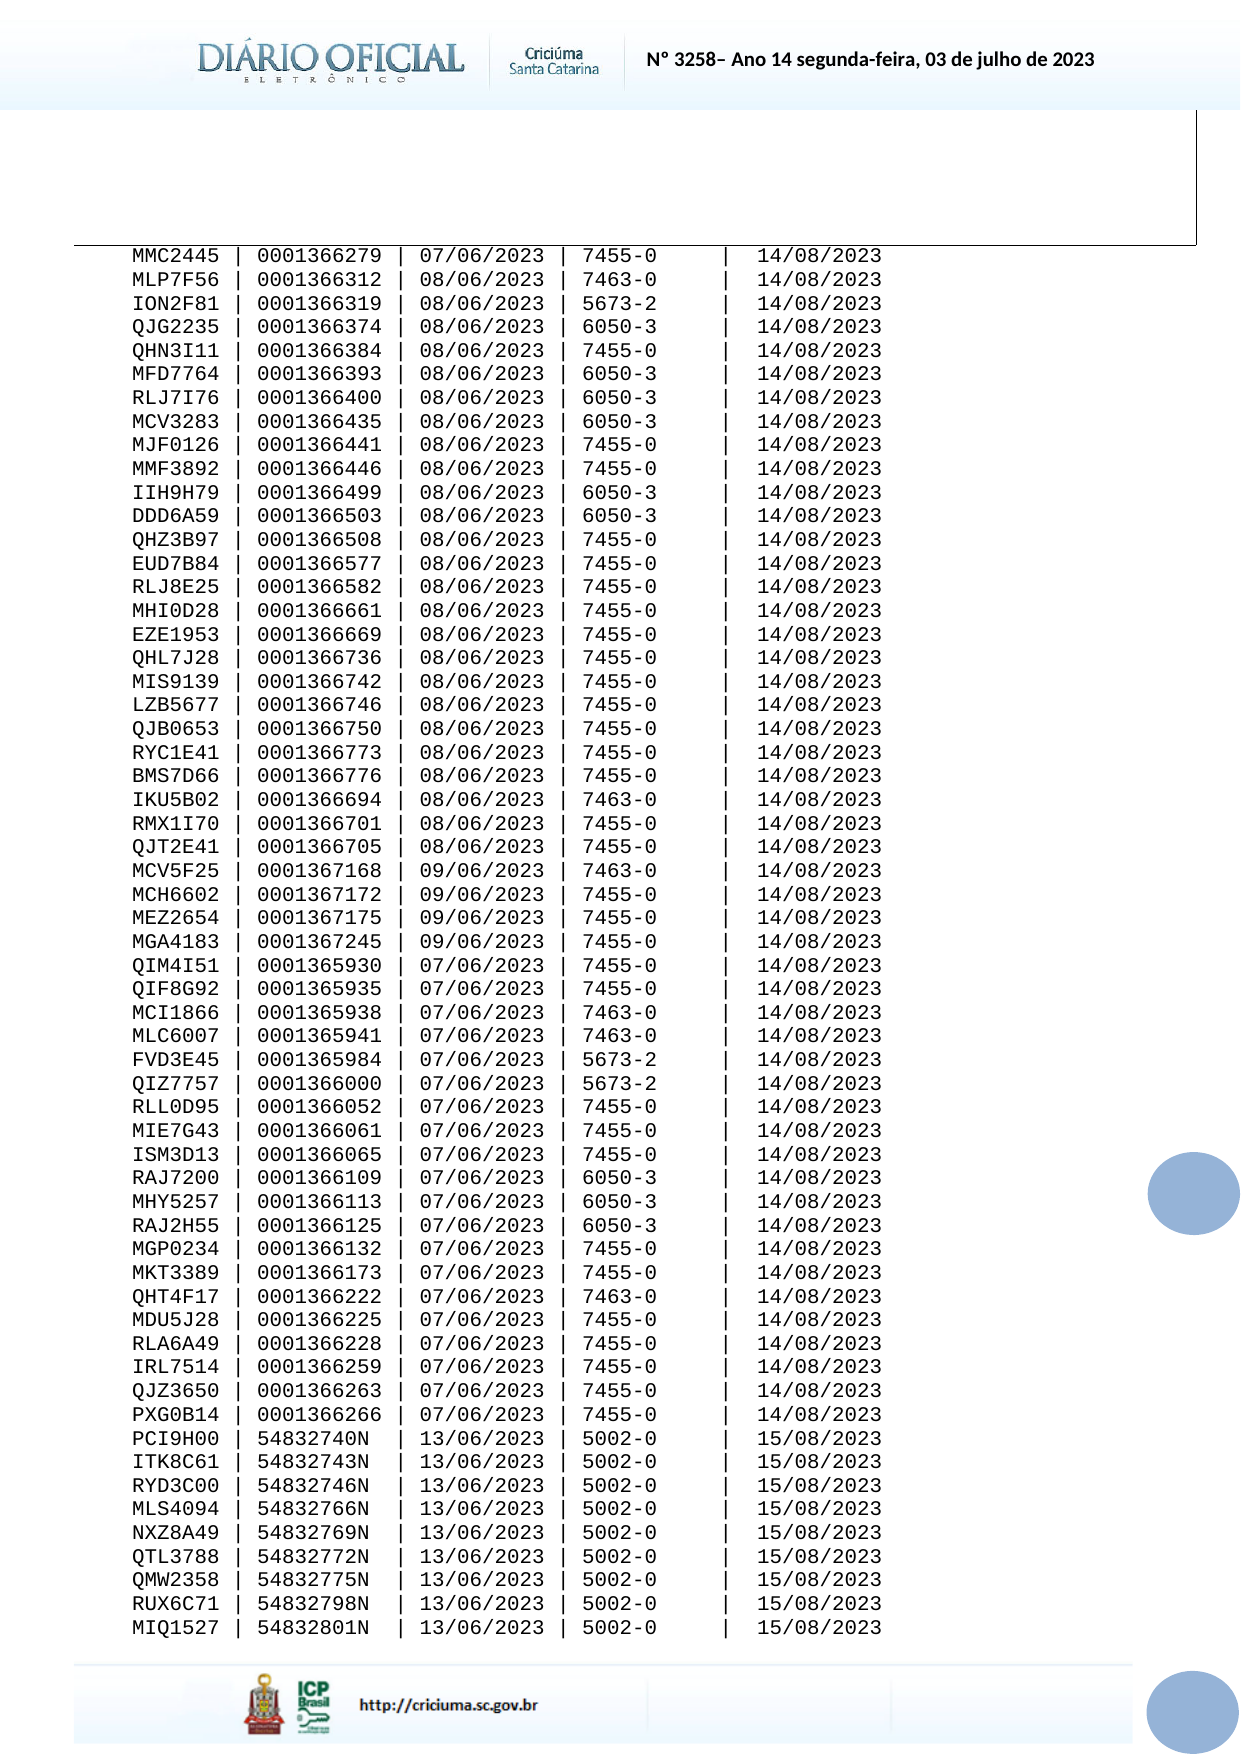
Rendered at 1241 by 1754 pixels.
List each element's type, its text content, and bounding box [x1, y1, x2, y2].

text RLL0D95 | 0001366052 | 07/06/2023 | 7455-0 | 14/08/2023 [44, 1096, 1196, 1120]
text RYD3C00 | 54832746N | 13/06/2023 | 5002-0 | 15/08/2023 [44, 1475, 1196, 1498]
text QIM4I51 | 0001365930 | 07/06/2023 | 7455-0 | 14/08/2023 [44, 954, 1196, 978]
text EUD7B84 | 0001366577 | 08/06/2023 | 7455-0 | 14/08/2023 [44, 553, 1196, 576]
text QJB0653 | 0001366750 | 08/06/2023 | 7455-0 | 14/08/2023 [44, 718, 1196, 742]
text FVD3E45 | 0001365984 | 07/06/2023 | 5673-2 | 14/08/2023 [44, 1049, 1196, 1073]
text MCH6602 | 0001367172 | 09/06/2023 | 7455-0 | 14/08/2023 [44, 884, 1196, 907]
text BMS7D66 | 0001366776 | 08/06/2023 | 7455-0 | 14/08/2023 [44, 765, 1196, 789]
text MMF3892 | 0001366446 | 08/06/2023 | 7455-0 | 14/08/2023 [44, 458, 1196, 482]
text MGA4183 | 0001367245 | 09/06/2023 | 7455-0 | 14/08/2023 [44, 931, 1196, 954]
text DDD6A59 | 0001366503 | 08/06/2023 | 6050-3 | 14/08/2023 [44, 505, 1196, 529]
text MIE7G43 | 0001366061 | 07/06/2023 | 7455-0 | 14/08/2023 [44, 1120, 1196, 1144]
text MCV3283 | 0001366435 | 08/06/2023 | 6050-3 | 14/08/2023 [44, 411, 1196, 434]
text MMC2445 | 0001366279 | 07/06/2023 | 7455-0 | 14/08/2023 [44, 245, 1196, 269]
text MCV5F25 | 0001367168 | 09/06/2023 | 7463-0 | 14/08/2023 [44, 860, 1196, 884]
text EZE1953 | 0001366669 | 08/06/2023 | 7455-0 | 14/08/2023 [44, 623, 1196, 647]
text MHI0D28 | 0001366661 | 08/06/2023 | 7455-0 | 14/08/2023 [44, 600, 1196, 623]
text MLS4094 | 54832766N | 13/06/2023 | 5002-0 | 15/08/2023 [44, 1498, 1196, 1522]
text ION2F81 | 0001366319 | 08/06/2023 | 5673-2 | 14/08/2023 [44, 292, 1196, 316]
text PCI9H00 | 54832740N | 13/06/2023 | 5002-0 | 15/08/2023 [44, 1427, 1196, 1451]
text QHZ3B97 | 0001366508 | 08/06/2023 | 7455-0 | 14/08/2023 [44, 529, 1196, 553]
text RAJ7200 | 0001366109 | 07/06/2023 | 6050-3 | 14/08/2023 [44, 1167, 1157, 1191]
text QIZ7757 | 0001366000 | 07/06/2023 | 5673-2 | 14/08/2023 [44, 1073, 1196, 1096]
text RUX6C71 | 54832798N | 13/06/2023 | 5002-0 | 15/08/2023 [44, 1593, 1196, 1617]
text MDU5J28 | 0001366225 | 07/06/2023 | 7455-0 | 14/08/2023 [44, 1309, 1196, 1333]
text MLC6007 | 0001365941 | 07/06/2023 | 7463-0 | 14/08/2023 [44, 1026, 1196, 1049]
text RAJ2H55 | 0001366125 | 07/06/2023 | 6050-3 | 14/08/2023 [44, 1215, 1196, 1238]
text QJT2E41 | 0001366705 | 08/06/2023 | 7455-0 | 14/08/2023 [44, 836, 1196, 860]
text NXZ8A49 | 54832769N | 13/06/2023 | 5002-0 | 15/08/2023 [44, 1522, 1196, 1546]
text IKU5B02 | 0001366694 | 08/06/2023 | 7463-0 | 14/08/2023 [44, 789, 1196, 813]
text QMW2358 | 54832775N | 13/06/2023 | 5002-0 | 15/08/2023 [44, 1569, 1196, 1593]
text RLJ8E25 | 0001366582 | 08/06/2023 | 7455-0 | 14/08/2023 [44, 576, 1196, 600]
text MGP0234 | 0001366132 | 07/06/2023 | 7455-0 | 14/08/2023 [44, 1238, 1196, 1262]
text RLJ7I76 | 0001366400 | 08/06/2023 | 6050-3 | 14/08/2023 [44, 387, 1196, 411]
text QHT4F17 | 0001366222 | 07/06/2023 | 7463-0 | 14/08/2023 [44, 1286, 1196, 1309]
text RLA6A49 | 0001366228 | 07/06/2023 | 7455-0 | 14/08/2023 [44, 1333, 1196, 1357]
text PXG0B14 | 0001366266 | 07/06/2023 | 7455-0 | 14/08/2023 [44, 1404, 1196, 1427]
text IRL7514 | 0001366259 | 07/06/2023 | 7455-0 | 14/08/2023 [44, 1357, 1196, 1380]
text RMX1I70 | 0001366701 | 08/06/2023 | 7455-0 | 14/08/2023 [44, 813, 1196, 836]
text MCI1866 | 0001365938 | 07/06/2023 | 7463-0 | 14/08/2023 [44, 1002, 1196, 1026]
text QHL7J28 | 0001366736 | 08/06/2023 | 7455-0 | 14/08/2023 [44, 647, 1196, 671]
text MFD7764 | 0001366393 | 08/06/2023 | 6050-3 | 14/08/2023 [44, 363, 1196, 387]
text QIF8G92 | 0001365935 | 07/06/2023 | 7455-0 | 14/08/2023 [44, 978, 1196, 1002]
text ITK8C61 | 54832743N | 13/06/2023 | 5002-0 | 15/08/2023 [44, 1451, 1196, 1475]
text ISM3D13 | 0001366065 | 07/06/2023 | 7455-0 | 14/08/2023 [44, 1144, 1196, 1167]
text QJZ3650 | 0001366263 | 07/06/2023 | 7455-0 | 14/08/2023 [44, 1380, 1196, 1404]
text QJG2235 | 0001366374 | 08/06/2023 | 6050-3 | 14/08/2023 [44, 316, 1196, 340]
text MIS9139 | 0001366742 | 08/06/2023 | 7455-0 | 14/08/2023 [44, 671, 1196, 694]
text RYC1E41 | 0001366773 | 08/06/2023 | 7455-0 | 14/08/2023 [44, 742, 1196, 765]
text LZB5677 | 0001366746 | 08/06/2023 | 7455-0 | 14/08/2023 [44, 694, 1196, 718]
text MIQ1527 | 54832801N | 13/06/2023 | 5002-0 | 15/08/2023 [44, 1617, 1196, 1640]
text MKT3389 | 0001366173 | 07/06/2023 | 7455-0 | 14/08/2023 [44, 1262, 1196, 1286]
text QTL3788 | 54832772N | 13/06/2023 | 5002-0 | 15/08/2023 [44, 1546, 1196, 1569]
text QHN3I11 | 0001366384 | 08/06/2023 | 7455-0 | 14/08/2023 [44, 340, 1196, 363]
text IIH9H79 | 0001366499 | 08/06/2023 | 6050-3 | 14/08/2023 [44, 482, 1196, 505]
text MJF0126 | 0001366441 | 08/06/2023 | 7455-0 | 14/08/2023 [44, 434, 1196, 458]
text MLP7F56 | 0001366312 | 08/06/2023 | 7463-0 | 14/08/2023 [44, 269, 1196, 292]
text MEZ2654 | 0001367175 | 09/06/2023 | 7455-0 | 14/08/2023 [44, 907, 1196, 931]
text MHY5257 | 0001366113 | 07/06/2023 | 6050-3 | 14/08/2023 [44, 1191, 1153, 1215]
